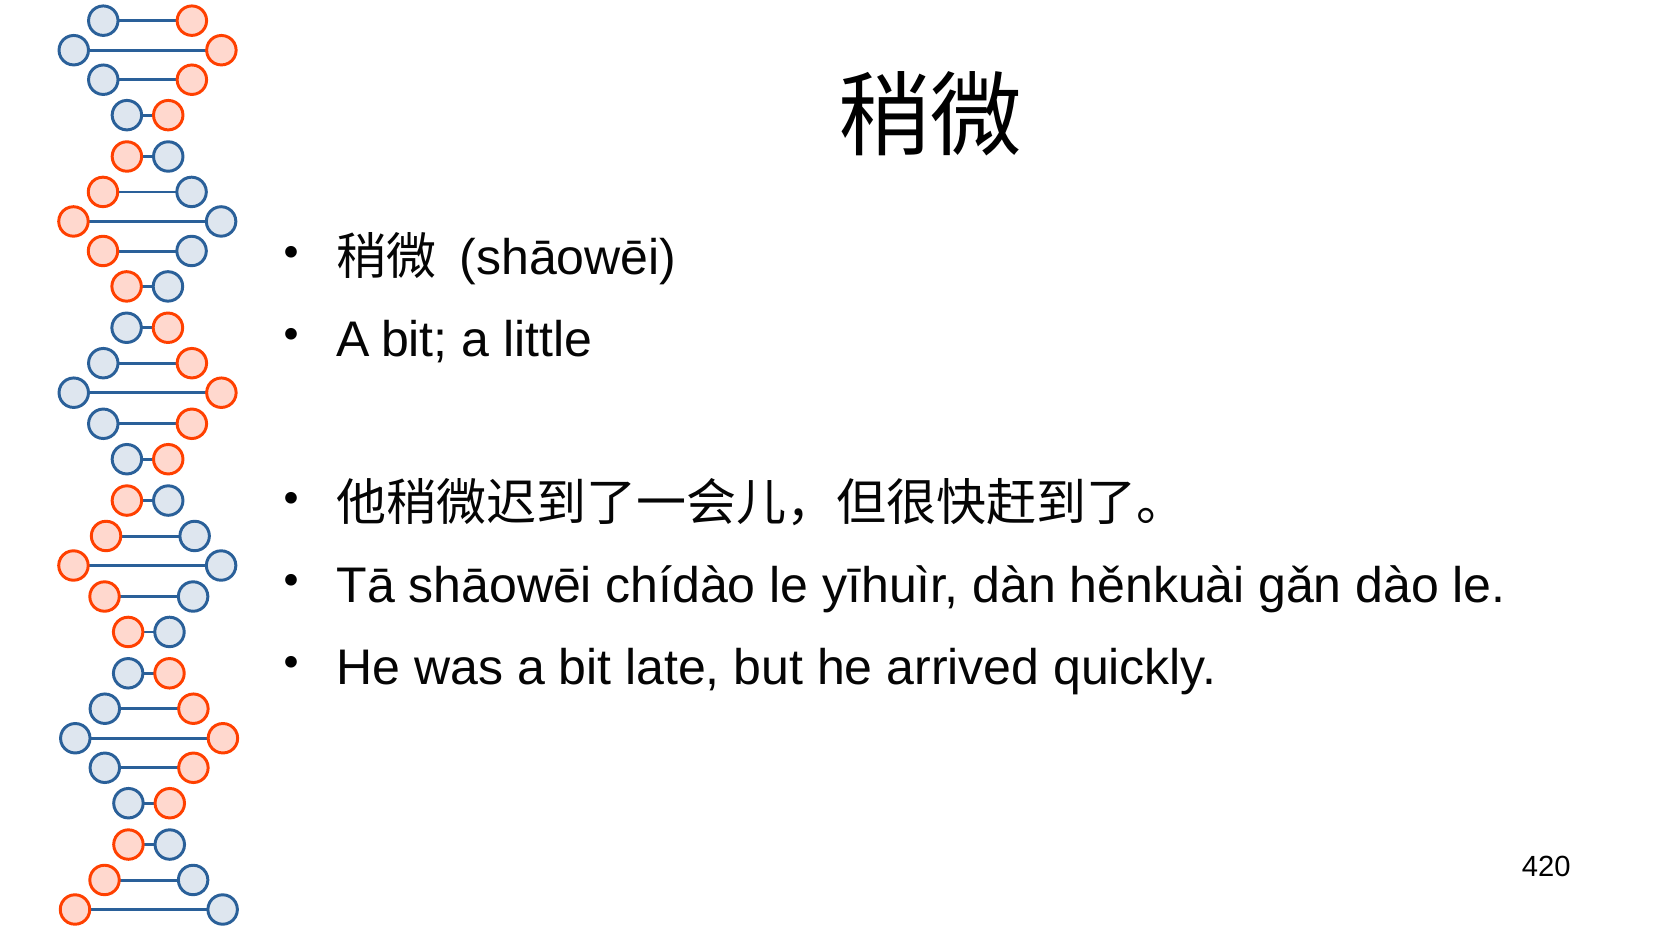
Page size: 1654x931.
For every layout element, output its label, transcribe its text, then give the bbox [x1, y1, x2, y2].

list 稍微 (shāowēi) A bit; a little 他稍微迟到了一会儿，但很快赶到了。 Tā shāowēi chídào le yīhuìr, dàn hěnkuài gǎn dào le. He was a bit late, but he arrived quickly. [265, 224, 1595, 764]
title 稍微 [265, 35, 1595, 189]
